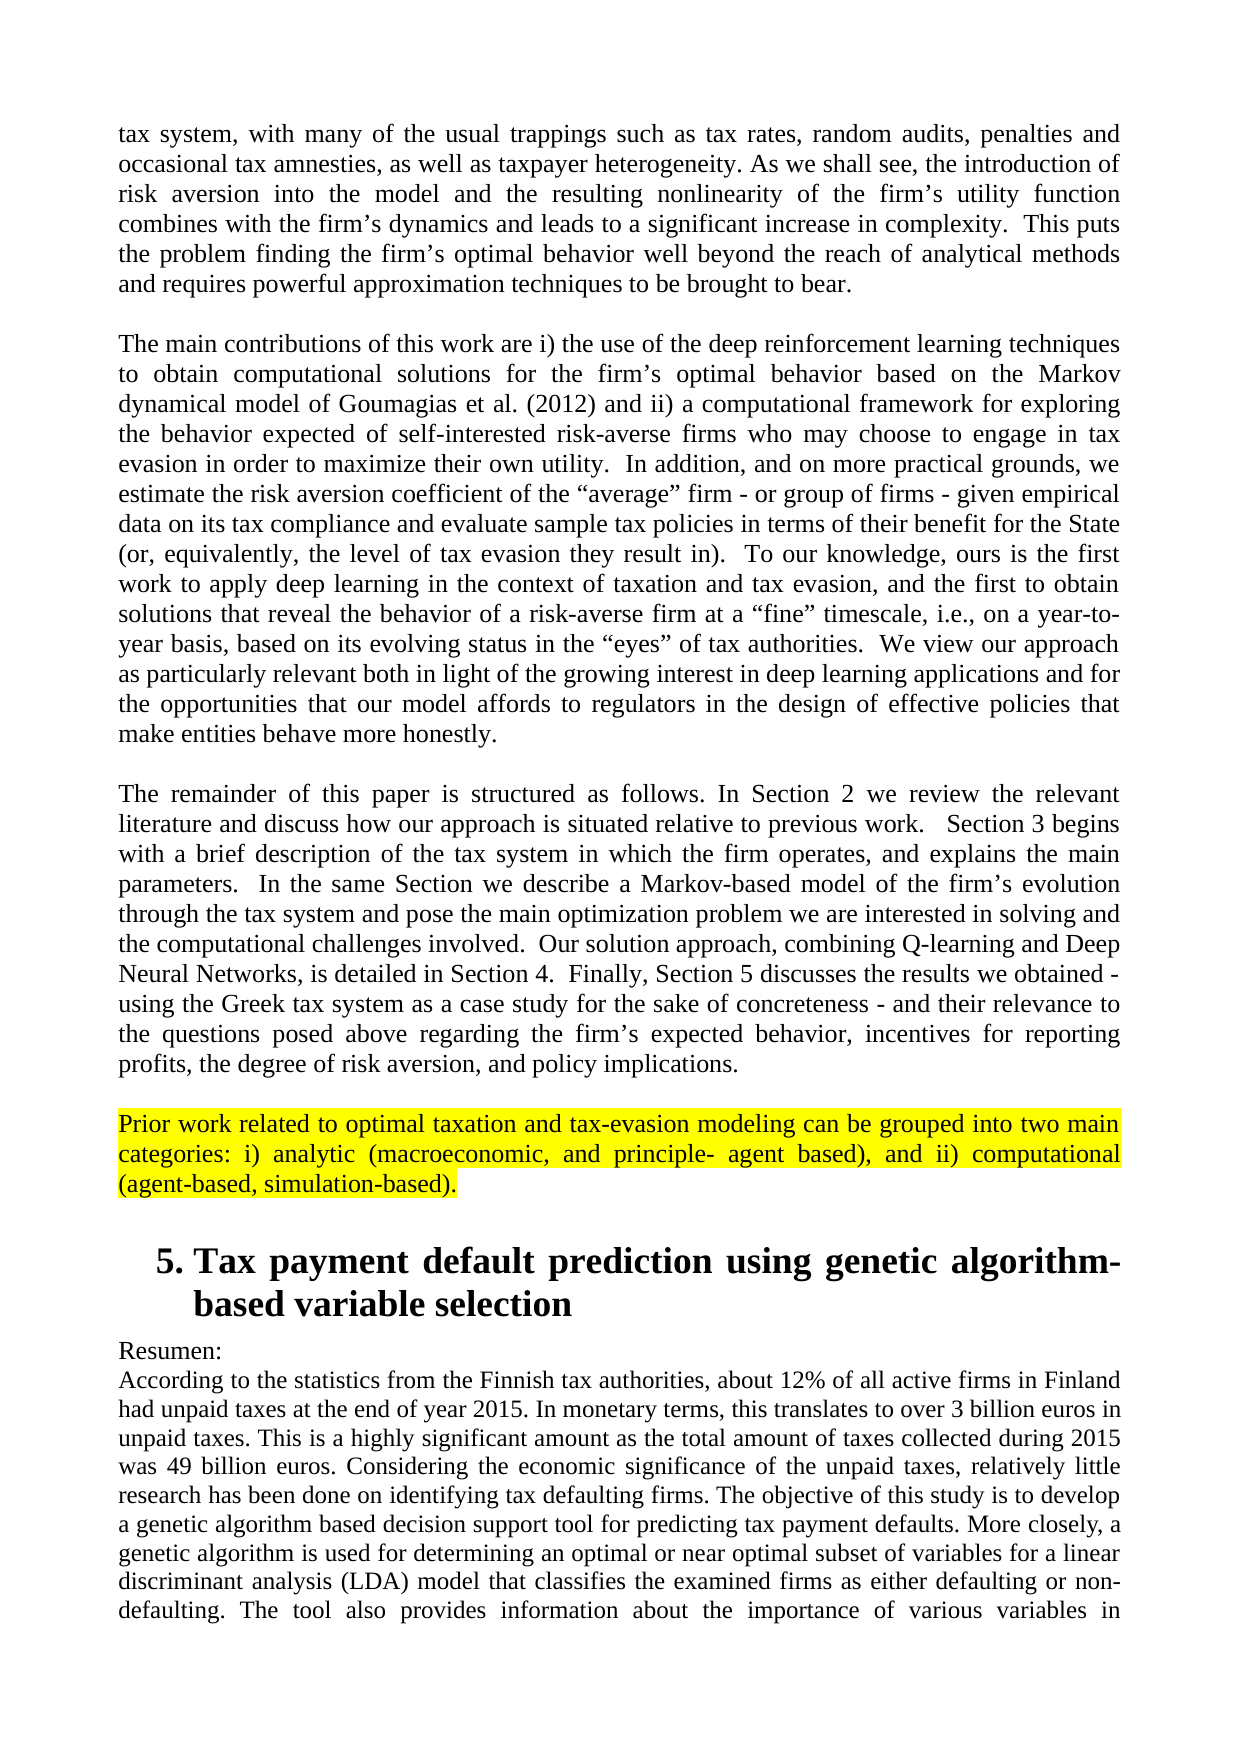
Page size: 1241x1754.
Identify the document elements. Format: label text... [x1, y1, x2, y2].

list Tax payment default prediction using genetic algorithm-based variable selection [156, 1238, 1122, 1325]
text tax system, with many of the usual trappings such as tax rates, random audits, penalties and occasional tax amnesties, as well as taxpayer heterogeneity. As we shall see, the introduction of risk aversion into the model and the resulting nonlinearity of the firm’s utility function combines with the firm’s dynamics and leads to a significant increase in complexity. This puts the problem finding the firm’s optimal behavior well beyond the reach of analytical methods and requires powerful approximation techniques to be brought to bear. [118, 118, 1122, 298]
text Resumen: [118, 1335, 1122, 1365]
text The remainder of this paper is structured as follows. In Section 2 we review the relevant literature and discuss how our approach is situated relative to previous work. Section 3 begins with a brief description of the tax system in which the firm operates, and explains the main parameters. In the same Section we describe a Markov-based model of the firm’s evolution through the tax system and pose the main optimization problem we are interested in solving and the computational challenges involved. Our solution approach, combining Q-learning and Deep Neural Networks, is detailed in Section 4. Finally, Section 5 discusses the results we obtained - using the Greek tax system as a case study for the sake of concreteness - and their relevance to the questions posed above regarding the firm’s expected behavior, incentives for reporting profits, the degree of risk aversion, and policy implications. [118, 778, 1122, 1078]
text The main contributions of this work are i) the use of the deep reinforcement learning techniques to obtain computational solutions for the firm’s optimal behavior based on the Markov dynamical model of Goumagias et al. (2012) and ii) a computational framework for exploring the behavior expected of self-interested risk-averse firms who may choose to engage in tax evasion in order to maximize their own utility. In addition, and on more practical grounds, we estimate the risk aversion coefficient of the “average” firm - or group of firms - given empirical data on its tax compliance and evaluate sample tax policies in terms of their benefit for the State (or, equivalently, the level of tax evasion they result in). To our knowledge, ours is the first work to apply deep learning in the context of taxation and tax evasion, and the first to obtain solutions that reveal the behavior of a risk-averse firm at a “fine” timescale, i.e., on a year-to-year basis, based on its evolving status in the “eyes” of tax authorities. We view our approach as particularly relevant both in light of the growing interest in deep learning applications and for the opportunities that our model affords to regulators in the design of effective policies that make entities behave more honestly. [118, 328, 1122, 748]
text According to the statistics from the Finnish tax authorities, about 12% of all active firms in Finland had unpaid taxes at the end of year 2015. In monetary terms, this translates to over 3 billion euros in unpaid taxes. This is a highly significant amount as the total amount of taxes collected during 2015 was 49 billion euros. Considering the economic significance of the unpaid taxes, relatively little research has been done on identifying tax defaulting firms. The objective of this study is to develop a genetic algorithm based decision support tool for predicting tax payment defaults. More closely, a genetic algorithm is used for determining an optimal or near optimal subset of variables for a linear discriminant analysis (LDA) model that classifies the examined firms as either defaulting or non-defaulting. The tool also provides information about the importance of various variables in [118, 1365, 1122, 1624]
text Prior work related to optimal taxation and tax-evasion modeling can be grouped into two main categories: i) analytic (macroeconomic, and principle- agent based), and ii) computational (agent-based, simulation-based). [118, 1108, 1122, 1198]
